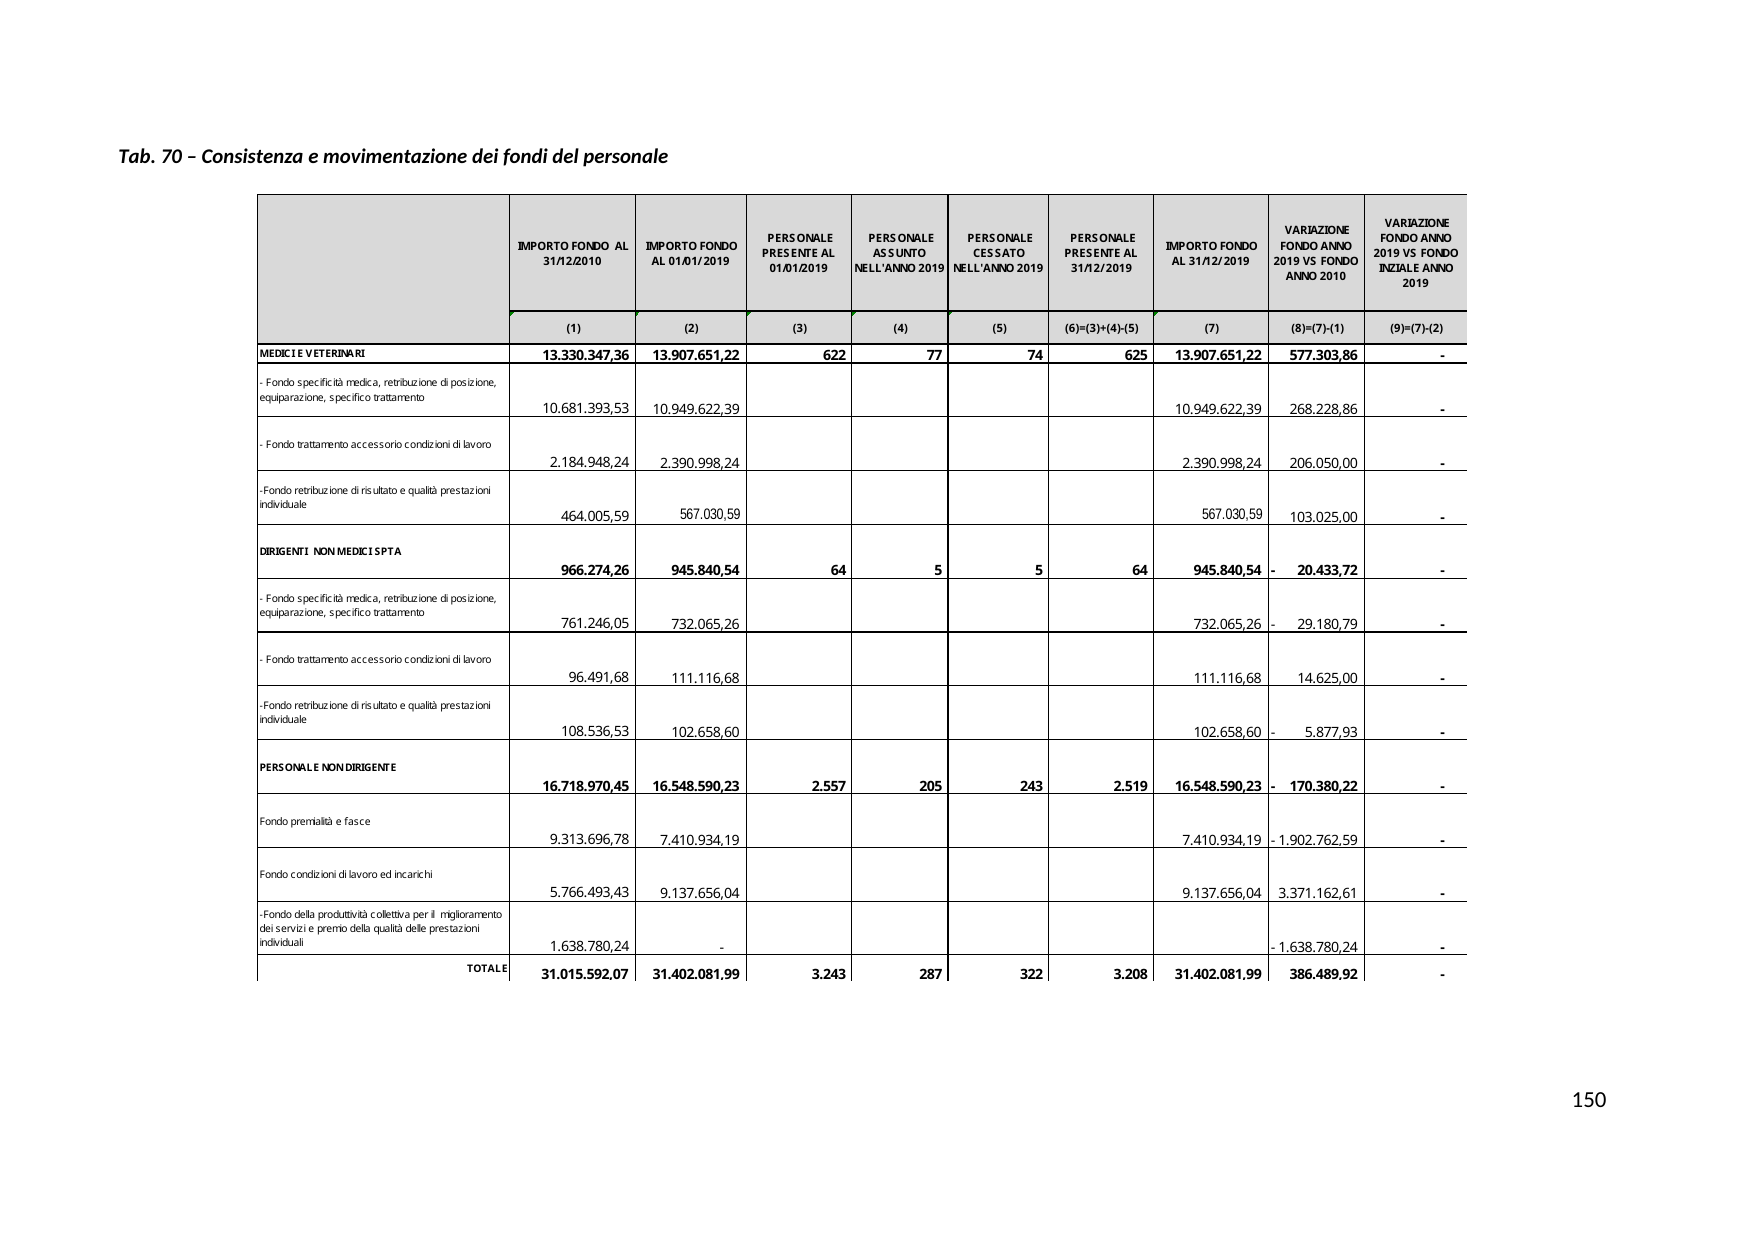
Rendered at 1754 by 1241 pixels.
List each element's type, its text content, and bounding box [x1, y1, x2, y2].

text Tab. 70 – Consistenza e movimentazione dei fondi del personale [118, 143, 1606, 169]
